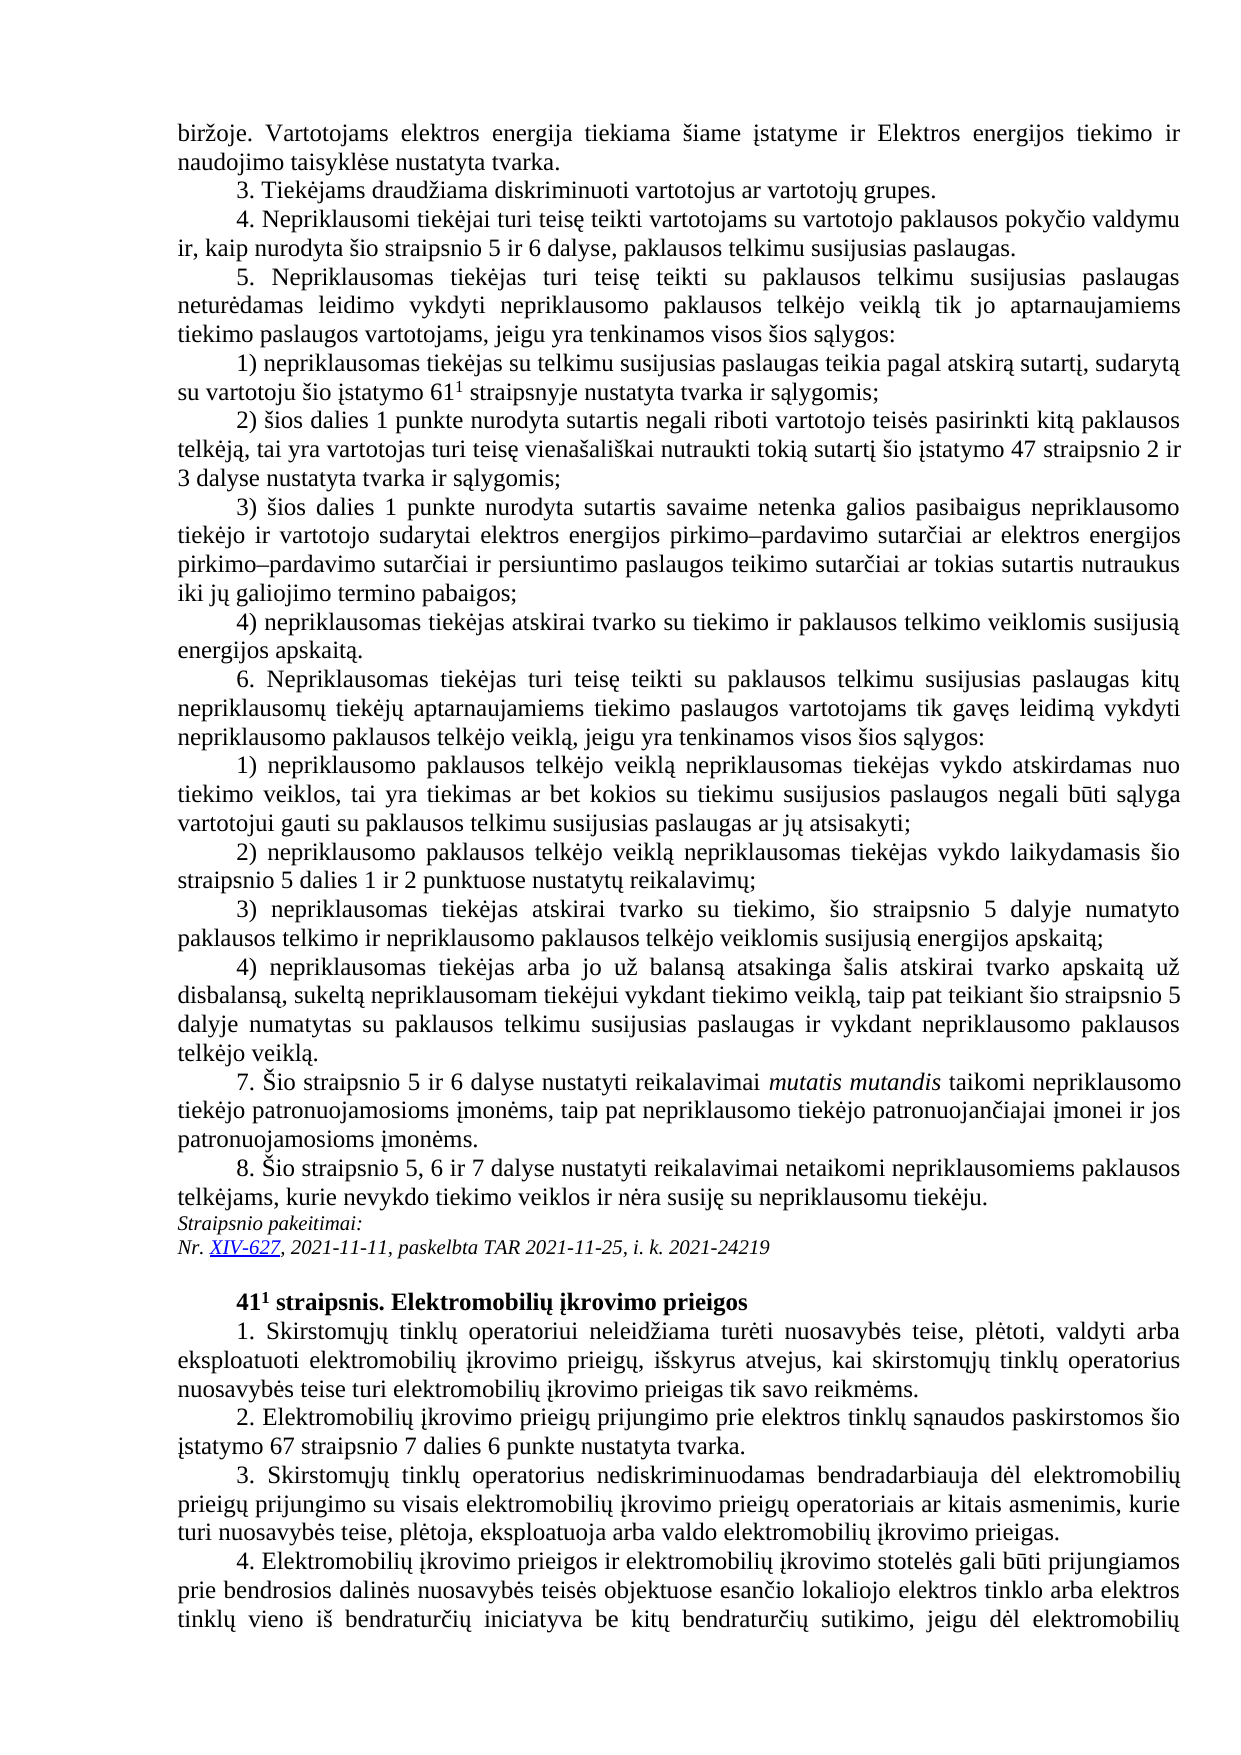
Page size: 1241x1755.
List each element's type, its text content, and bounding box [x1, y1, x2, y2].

text 2) nepriklausomo paklausos telkėjo veiklą nepriklausomas tiekėjas vykdo laikydamasis šio straipsnio 5 dalies 1 ir 2 punktuose nustatytų reikalavimų; [177, 837, 1181, 894]
text 2. Elektromobilių įkrovimo prieigų prijungimo prie elektros tinklų sąnaudos paskirstomos šio įstatymo 67 straipsnio 7 dalies 6 punkte nustatyta tvarka. [177, 1402, 1181, 1460]
text 3. Skirstomųjų tinklų operatorius nediskriminuodamas bendradarbiauja dėl elektromobilių prieigų prijungimo su visais elektromobilių įkrovimo prieigų operatoriais ar kitais asmenimis, kurie turi nuosavybės teise, plėtoja, eksploatuoja arba valdo elektromobilių įkrovimo prieigas. [177, 1460, 1181, 1546]
text Nr. XIV-627, 2021-11-11, paskelbta TAR 2021-11-25, i. k. 2021-24219 [177, 1235, 1181, 1259]
text 3) šios dalies 1 punkte nurodyta sutartis savaime netenka galios pasibaigus nepriklausomo tiekėjo ir vartotojo sudarytai elektros energijos pirkimo–pardavimo sutarčiai ar elektros energijos pirkimo–pardavimo sutarčiai ir persiuntimo paslaugos teikimo sutarčiai ar tokias sutartis nutraukus iki jų galiojimo termino pabaigos; [177, 492, 1181, 607]
text Straipsnio pakeitimai: [177, 1211, 1181, 1235]
text 6. Nepriklausomas tiekėjas turi teisę teikti su paklausos telkimu susijusias paslaugas kitų nepriklausomų tiekėjų aptarnaujamiems tiekimo paslaugos vartotojams tik gavęs leidimą vykdyti nepriklausomo paklausos telkėjo veiklą, jeigu yra tenkinamos visos šios sąlygos: [177, 664, 1181, 751]
text 411 straipsnis. Elektromobilių įkrovimo prieigos [177, 1287, 1181, 1316]
text biržoje. Vartotojams elektros energija tiekiama šiame įstatyme ir Elektros energijos tiekimo ir naudojimo taisyklėse nustatyta tvarka. [177, 118, 1181, 176]
text 3. Tiekėjams draudžiama diskriminuoti vartotojus ar vartotojų grupes. [177, 176, 1181, 204]
text 4. Nepriklausomi tiekėjai turi teisę teikti vartotojams su vartotojo paklausos pokyčio valdymu ir, kaip nurodyta šio straipsnio 5 ir 6 dalyse, paklausos telkimu susijusias paslaugas. [177, 204, 1181, 262]
text 5. Nepriklausomas tiekėjas turi teisę teikti su paklausos telkimu susijusias paslaugas neturėdamas leidimo vykdyti nepriklausomo paklausos telkėjo veiklą tik jo aptarnaujamiems tiekimo paslaugos vartotojams, jeigu yra tenkinamos visos šios sąlygos: [177, 262, 1181, 348]
text 7. Šio straipsnio 5 ir 6 dalyse nustatyti reikalavimai mutatis mutandis taikomi nepriklausomo tiekėjo patronuojamosioms įmonėms, taip pat nepriklausomo tiekėjo patronuojančiajai įmonei ir jos patronuojamosioms įmonėms. [177, 1067, 1181, 1153]
text 4) nepriklausomas tiekėjas arba jo už balansą atsakinga šalis atskirai tvarko apskaitą už disbalansą, sukeltą nepriklausomam tiekėjui vykdant tiekimo veiklą, taip pat teikiant šio straipsnio 5 dalyje numatytas su paklausos telkimu susijusias paslaugas ir vykdant nepriklausomo paklausos telkėjo veiklą. [177, 952, 1181, 1067]
text 8. Šio straipsnio 5, 6 ir 7 dalyse nustatyti reikalavimai netaikomi nepriklausomiems paklausos telkėjams, kurie nevykdo tiekimo veiklos ir nėra susiję su nepriklausomu tiekėju. [177, 1153, 1181, 1211]
text 1) nepriklausomas tiekėjas su telkimu susijusias paslaugas teikia pagal atskirą sutartį, sudarytą su vartotoju šio įstatymo 611 straipsnyje nustatyta tvarka ir sąlygomis; [177, 348, 1181, 406]
text 1) nepriklausomo paklausos telkėjo veiklą nepriklausomas tiekėjas vykdo atskirdamas nuo tiekimo veiklos, tai yra tiekimas ar bet kokios su tiekimu susijusios paslaugos negali būti sąlyga vartotojui gauti su paklausos telkimu susijusias paslaugas ar jų atsisakyti; [177, 751, 1181, 837]
text 1. Skirstomųjų tinklų operatoriui neleidžiama turėti nuosavybės teise, plėtoti, valdyti arba eksploatuoti elektromobilių įkrovimo prieigų, išskyrus atvejus, kai skirstomųjų tinklų operatorius nuosavybės teise turi elektromobilių įkrovimo prieigas tik savo reikmėms. [177, 1316, 1181, 1402]
text 2) šios dalies 1 punkte nurodyta sutartis negali riboti vartotojo teisės pasirinkti kitą paklausos telkėją, tai yra vartotojas turi teisę vienašališkai nutraukti tokią sutartį šio įstatymo 47 straipsnio 2 ir 3 dalyse nustatyta tvarka ir sąlygomis; [177, 406, 1181, 492]
text 4) nepriklausomas tiekėjas atskirai tvarko su tiekimo ir paklausos telkimo veiklomis susijusią energijos apskaitą. [177, 607, 1181, 664]
text 3) nepriklausomas tiekėjas atskirai tvarko su tiekimo, šio straipsnio 5 dalyje numatyto paklausos telkimo ir nepriklausomo paklausos telkėjo veiklomis susijusią energijos apskaitą; [177, 894, 1181, 952]
text 4. Elektromobilių įkrovimo prieigos ir elektromobilių įkrovimo stotelės gali būti prijungiamos prie bendrosios dalinės nuosavybės teisės objektuose esančio lokaliojo elektros tinklo arba elektros tinklų vieno iš bendraturčių iniciatyva be kitų bendraturčių sutikimo, jeigu dėl elektromobilių [177, 1546, 1181, 1632]
